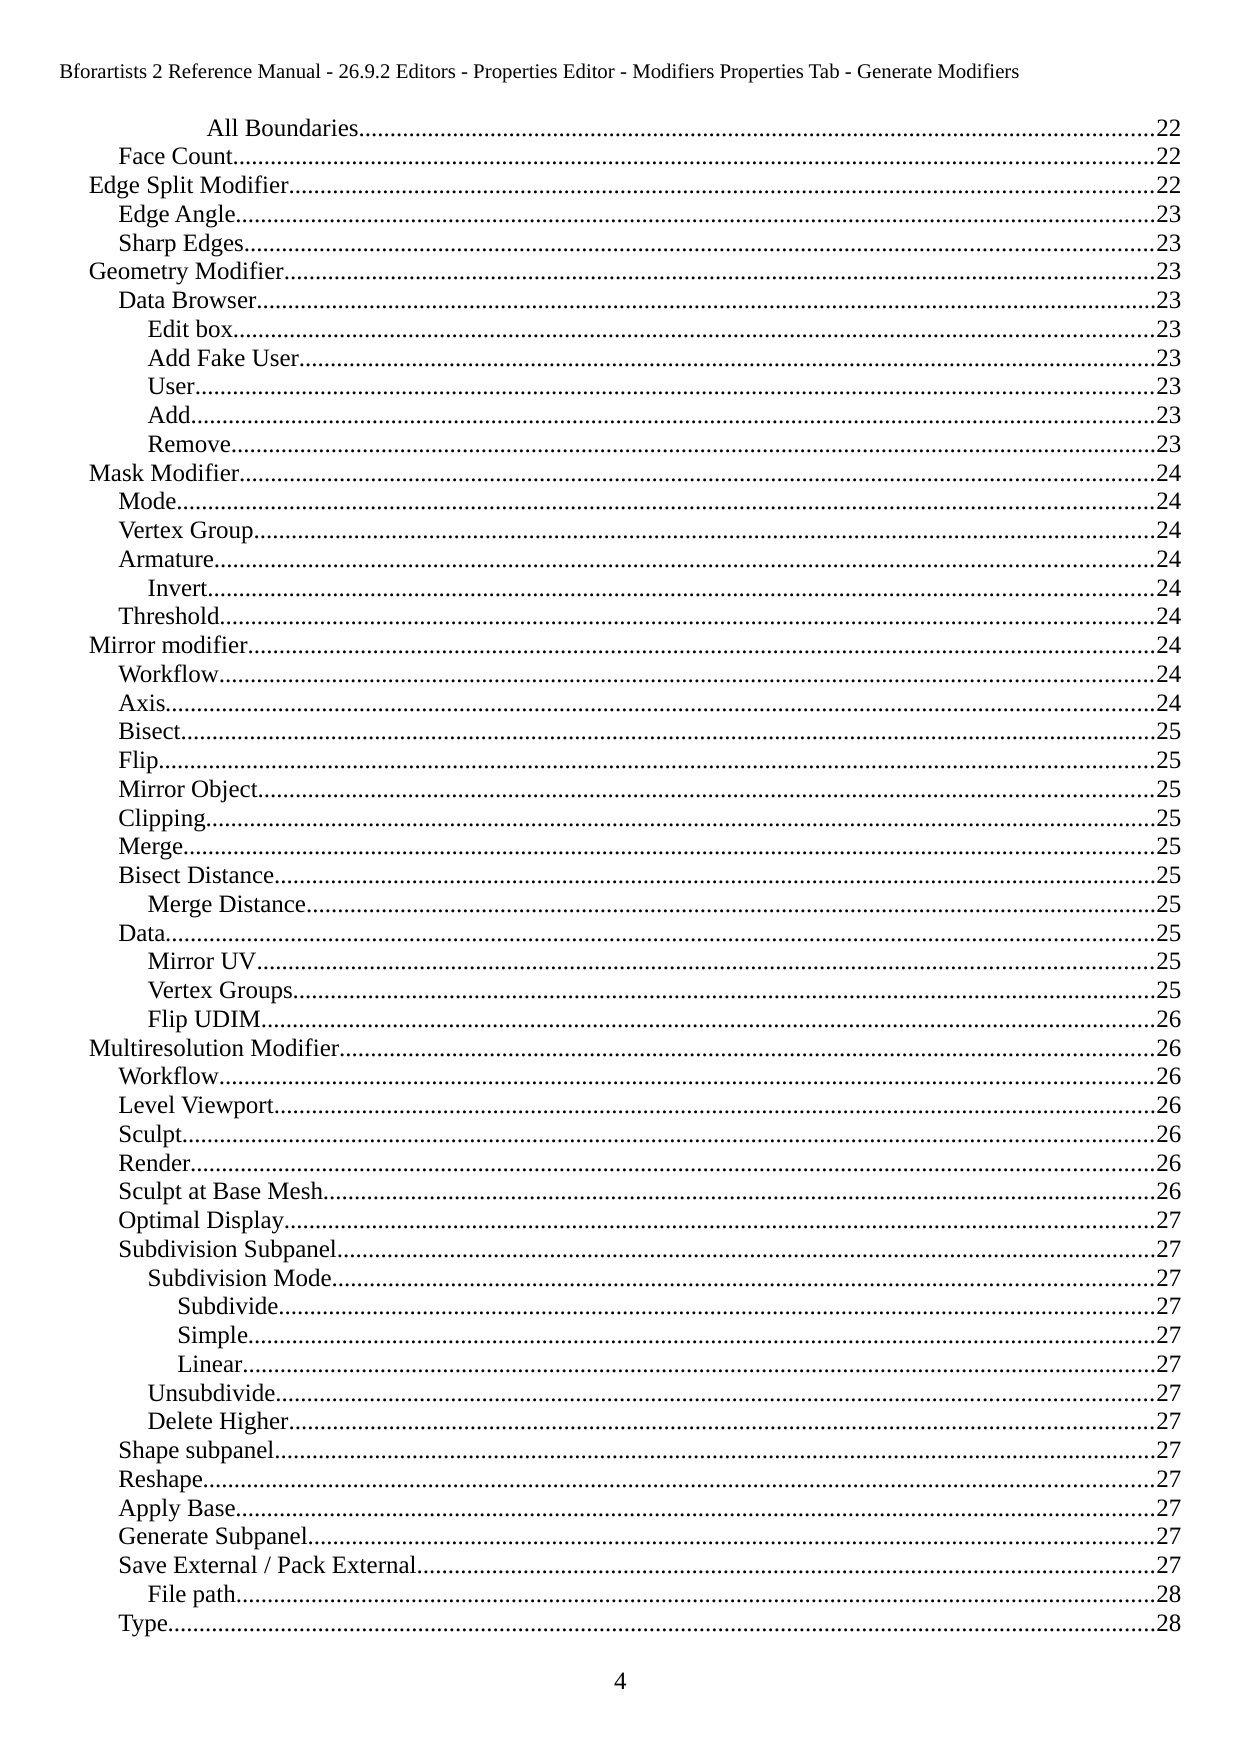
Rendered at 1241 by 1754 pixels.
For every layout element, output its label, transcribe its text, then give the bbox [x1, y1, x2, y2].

text Edge Split Modifier 22 [88, 170, 1181, 199]
text File path 28 [147, 1579, 1181, 1608]
text Generate Subpanel 27 [118, 1521, 1181, 1550]
text Apply Base 27 [118, 1493, 1181, 1521]
text Face Count 22 [118, 141, 1181, 170]
text Subdivide 27 [177, 1291, 1181, 1320]
text Vertex Group 24 [118, 515, 1181, 544]
text Flip UDIM 26 [147, 1004, 1181, 1033]
text Mirror modifier 24 [88, 630, 1181, 659]
text Save External / Pack External 27 [118, 1550, 1181, 1579]
text Render 26 [118, 1148, 1181, 1176]
text Mask Modifier 24 [88, 458, 1181, 486]
text Vertex Groups 25 [147, 975, 1181, 1004]
text Bisect 25 [118, 716, 1181, 745]
text Mirror UV 25 [147, 946, 1181, 975]
text Edge Angle 23 [118, 199, 1181, 228]
text Subdivision Subpanel 27 [118, 1234, 1181, 1263]
text Clipping 25 [118, 803, 1181, 831]
text Add 23 [147, 400, 1181, 429]
text Add Fake User 23 [147, 343, 1181, 371]
text Simple 27 [177, 1320, 1181, 1349]
text Data 25 [118, 918, 1181, 946]
text All Boundaries 22 [206, 113, 1181, 141]
text Invert 24 [147, 573, 1181, 601]
text User 23 [147, 371, 1181, 400]
text Shape subpanel 27 [118, 1435, 1181, 1464]
text Sharp Edges 23 [118, 228, 1181, 256]
text Mode 24 [118, 486, 1181, 515]
text Threshold 24 [118, 601, 1181, 630]
text Type 28 [118, 1608, 1181, 1636]
text Workflow 26 [118, 1061, 1181, 1090]
text Flip 25 [118, 745, 1181, 774]
text Workflow 24 [118, 659, 1181, 688]
text Merge Distance 25 [147, 889, 1181, 918]
text Subdivision Mode 27 [147, 1263, 1181, 1291]
text Level Viewport 26 [118, 1090, 1181, 1119]
text Merge 25 [118, 831, 1181, 860]
text Data Browser 23 [118, 285, 1181, 314]
text Sculpt at Base Mesh 26 [118, 1176, 1181, 1205]
text Axis 24 [118, 688, 1181, 716]
text Remove 23 [147, 429, 1181, 458]
text Armature 24 [118, 544, 1181, 573]
text Unsubdivide 27 [147, 1378, 1181, 1406]
text Bisect Distance 25 [118, 860, 1181, 889]
text Edit box 23 [147, 314, 1181, 343]
text Linear 27 [177, 1349, 1181, 1378]
text Geometry Modifier 23 [88, 256, 1181, 285]
text Optimal Display 27 [118, 1205, 1181, 1234]
text Delete Higher 27 [147, 1406, 1181, 1435]
text Reshape 27 [118, 1464, 1181, 1493]
text Mirror Object 25 [118, 774, 1181, 803]
text Sculpt 26 [118, 1119, 1181, 1148]
text Multiresolution Modifier 26 [88, 1033, 1181, 1061]
